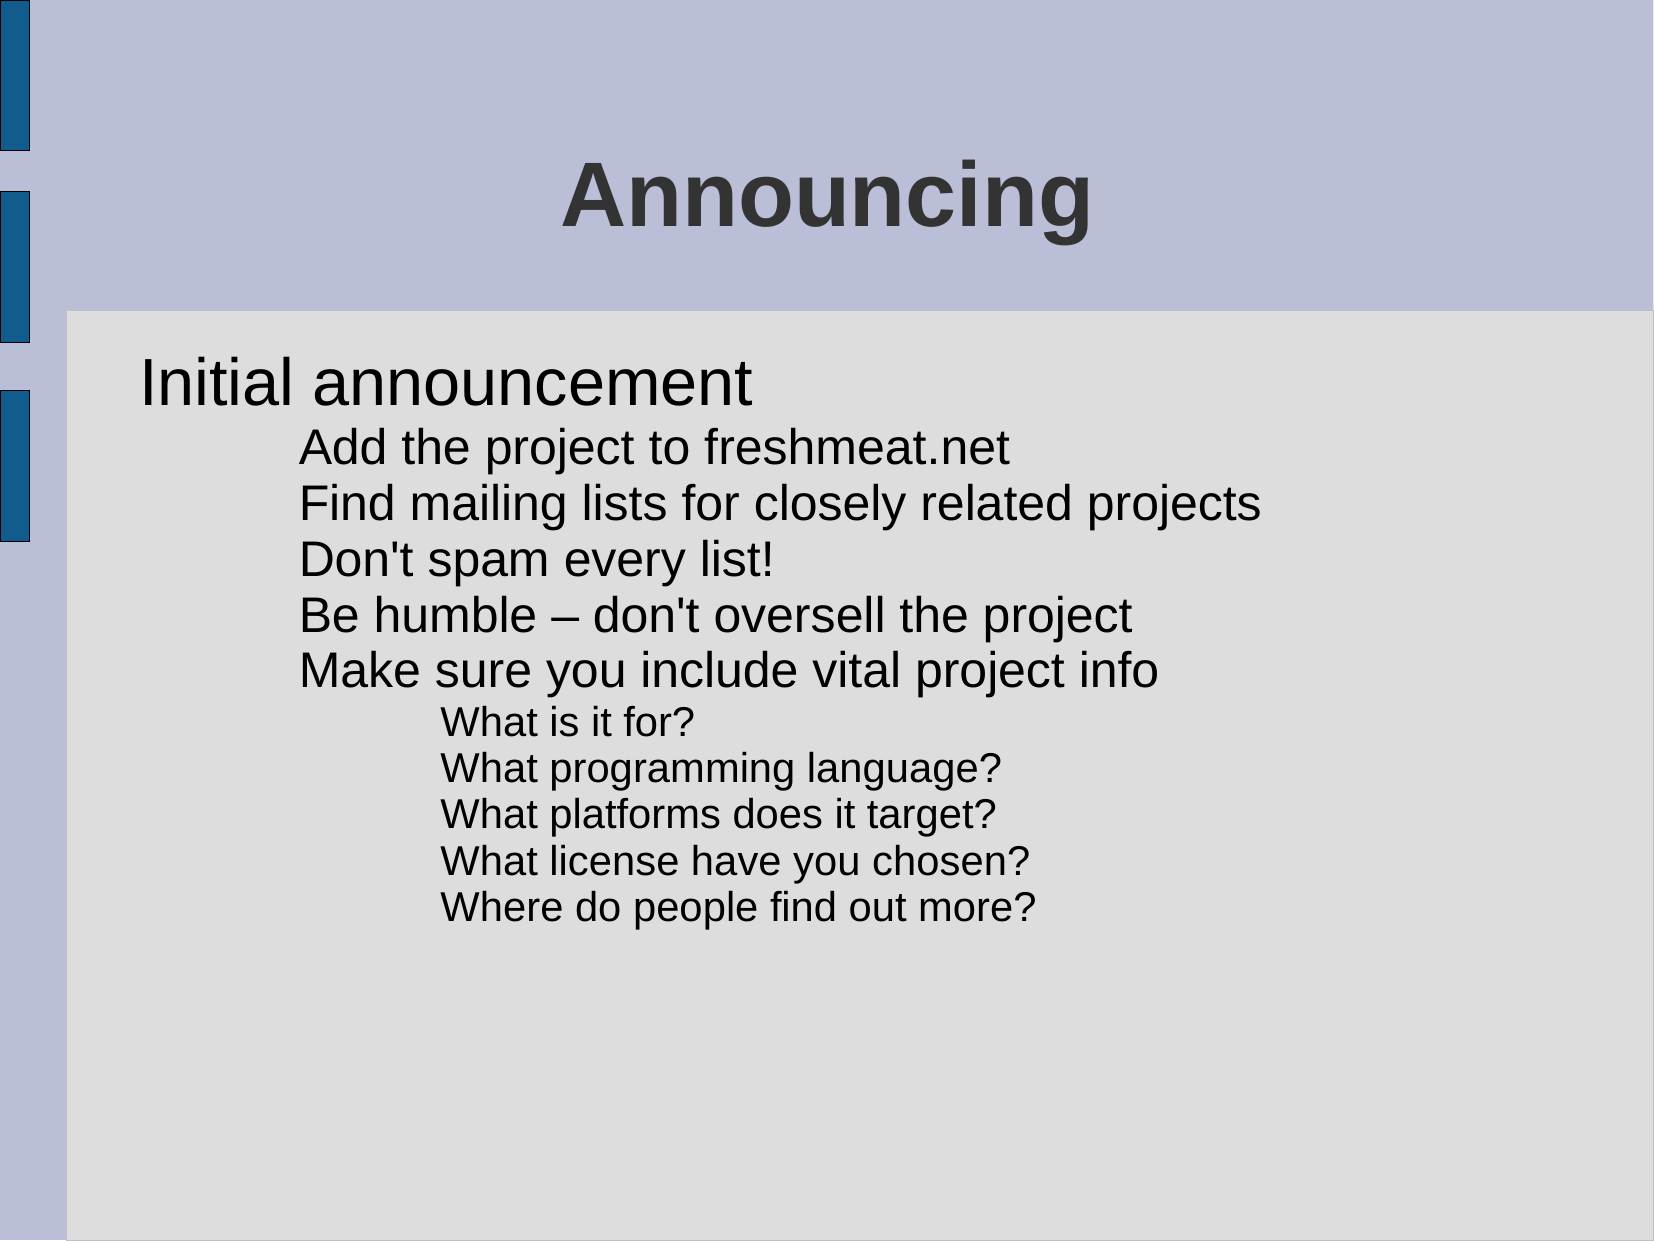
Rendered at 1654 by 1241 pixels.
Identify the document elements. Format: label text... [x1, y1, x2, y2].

title Announcing [121, 98, 1534, 291]
list Initial announcement Add the project to freshmeat.net Find mailing lists for closely related projects Don't spam every list! Be humble – don't oversell the project Make sure you include vital project info What is it for? What programming language? What platforms does it target? What license have you chosen? Where do people find out more? [121, 344, 1534, 1112]
